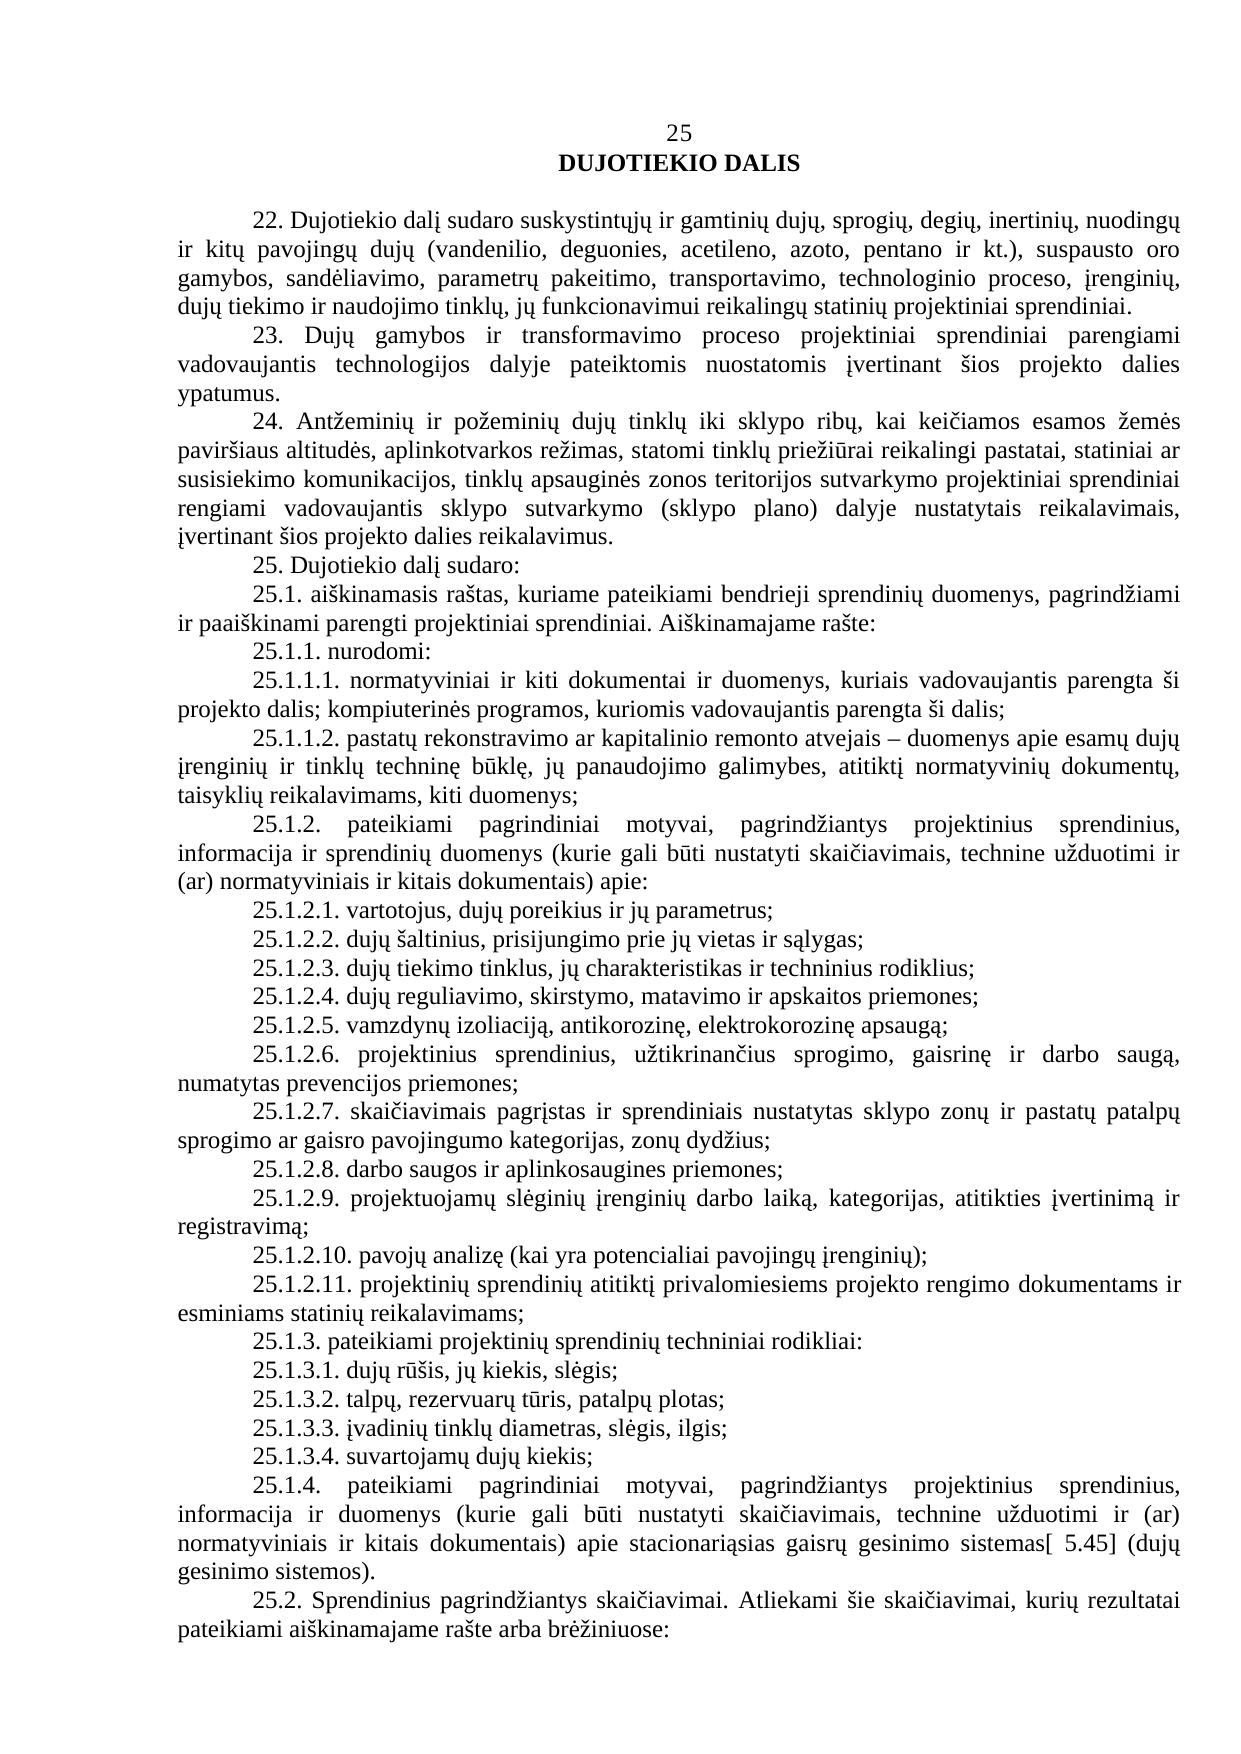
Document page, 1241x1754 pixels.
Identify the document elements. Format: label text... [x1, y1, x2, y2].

text 25.1.4. pateikiami pagrindiniai motyvai, pagrindžiantys projektinius sprendinius, informacija ir duomenys (kurie gali būti nustatyti skaičiavimais, technine užduotimi ir (ar) normatyviniais ir kitais dokumentais) apie stacionariąsias gaisrų gesinimo sistemas[ 5.45] (dujų gesinimo sistemos). [177, 1470, 1181, 1585]
text 25.1.1.2. pastatų rekonstravimo ar kapitalinio remonto atvejais – duomenys apie esamų dujų įrenginių ir tinklų techninę būklę, jų panaudojimo galimybes, atitiktį normatyvinių dokumentų, taisyklių reikalavimams, kiti duomenys; [177, 723, 1181, 809]
text 25.1.3.1. dujų rūšis, jų kiekis, slėgis; [177, 1355, 1181, 1384]
text 25.1.2.9. projektuojamų slėginių įrenginių darbo laiką, kategorijas, atitikties įvertinimą ir registravimą; [177, 1183, 1181, 1240]
text 25.1.2. pateikiami pagrindiniai motyvai, pagrindžiantys projektinius sprendinius, informacija ir sprendinių duomenys (kurie gali būti nustatyti skaičiavimais, technine užduotimi ir (ar) normatyviniais ir kitais dokumentais) apie: [177, 809, 1181, 895]
text 25.1.2.7. skaičiavimais pagrįstas ir sprendiniais nustatytas sklypo zonų ir pastatų patalpų sprogimo ar gaisro pavojingumo kategorijas, zonų dydžius; [177, 1096, 1181, 1154]
text 25.1.3. pateikiami projektinių sprendinių techniniai rodikliai: [177, 1326, 1181, 1355]
text 25.2. Sprendinius pagrindžiantys skaičiavimai. Atliekami šie skaičiavimai, kurių rezultatai pateikiami aiškinamajame rašte arba brėžiniuose: [177, 1585, 1181, 1643]
text 25.1.2.11. projektinių sprendinių atitiktį privalomiesiems projekto rengimo dokumentams ir esminiams statinių reikalavimams; [177, 1269, 1181, 1326]
text 25.1.3.3. įvadinių tinklų diametras, slėgis, ilgis; [177, 1413, 1181, 1441]
text DUJOTIEKIO DALIS [177, 148, 1181, 176]
text 25.1.2.10. pavojų analizę (kai yra potencialiai pavojingų įrenginių); [177, 1240, 1181, 1269]
text 25.1.3.2. talpų, rezervuarų tūris, patalpų plotas; [177, 1384, 1181, 1413]
text 25.1.2.8. darbo saugos ir aplinkosaugines priemones; [177, 1154, 1181, 1183]
text 25.1.1. nurodomi: [177, 636, 1181, 665]
text 23. Dujų gamybos ir transformavimo proceso projektiniai sprendiniai parengiami vadovaujantis technologijos dalyje pateiktomis nuostatomis įvertinant šios projekto dalies ypatumus. [177, 320, 1181, 406]
text 25.1. aiškinamasis raštas, kuriame pateikiami bendrieji sprendinių duomenys, pagrindžiami ir paaiškinami parengti projektiniai sprendiniai. Aiškinamajame rašte: [177, 579, 1181, 636]
text 25.1.2.5. vamzdynų izoliaciją, antikorozinę, elektrokorozinę apsaugą; [177, 1010, 1181, 1039]
text 24. Antžeminių ir požeminių dujų tinklų iki sklypo ribų, kai keičiamos esamos žemės paviršiaus altitudės, aplinkotvarkos režimas, statomi tinklų priežiūrai reikalingi pastatai, statiniai ar susisiekimo komunikacijos, tinklų apsauginės zonos teritorijos sutvarkymo projektiniai sprendiniai rengiami vadovaujantis sklypo sutvarkymo (sklypo plano) dalyje nustatytais reikalavimais, įvertinant šios projekto dalies reikalavimus. [177, 406, 1181, 550]
text 25.1.1.1. normatyviniai ir kiti dokumentai ir duomenys, kuriais vadovaujantis parengta ši projekto dalis; kompiuterinės programos, kuriomis vadovaujantis parengta ši dalis; [177, 665, 1181, 723]
text 25.1.2.6. projektinius sprendinius, užtikrinančius sprogimo, gaisrinę ir darbo saugą, numatytas prevencijos priemones; [177, 1039, 1181, 1096]
text 25.1.3.4. suvartojamų dujų kiekis; [177, 1441, 1181, 1470]
text 25. Dujotiekio dalį sudaro: [177, 550, 1181, 579]
text 25.1.2.1. vartotojus, dujų poreikius ir jų parametrus; [177, 895, 1181, 924]
text 22. Dujotiekio dalį sudaro suskystintųjų ir gamtinių dujų, sprogių, degių, inertinių, nuodingų ir kitų pavojingų dujų (vandenilio, deguonies, acetileno, azoto, pentano ir kt.), suspausto oro gamybos, sandėliavimo, parametrų pakeitimo, transportavimo, technologinio proceso, įrenginių, dujų tiekimo ir naudojimo tinklų, jų funkcionavimui reikalingų statinių projektiniai sprendiniai. [177, 205, 1181, 320]
text 25.1.2.2. dujų šaltinius, prisijungimo prie jų vietas ir sąlygas; [177, 924, 1181, 953]
text 25.1.2.3. dujų tiekimo tinklus, jų charakteristikas ir techninius rodiklius; [177, 953, 1181, 981]
text 25.1.2.4. dujų reguliavimo, skirstymo, matavimo ir apskaitos priemones; [177, 981, 1181, 1010]
